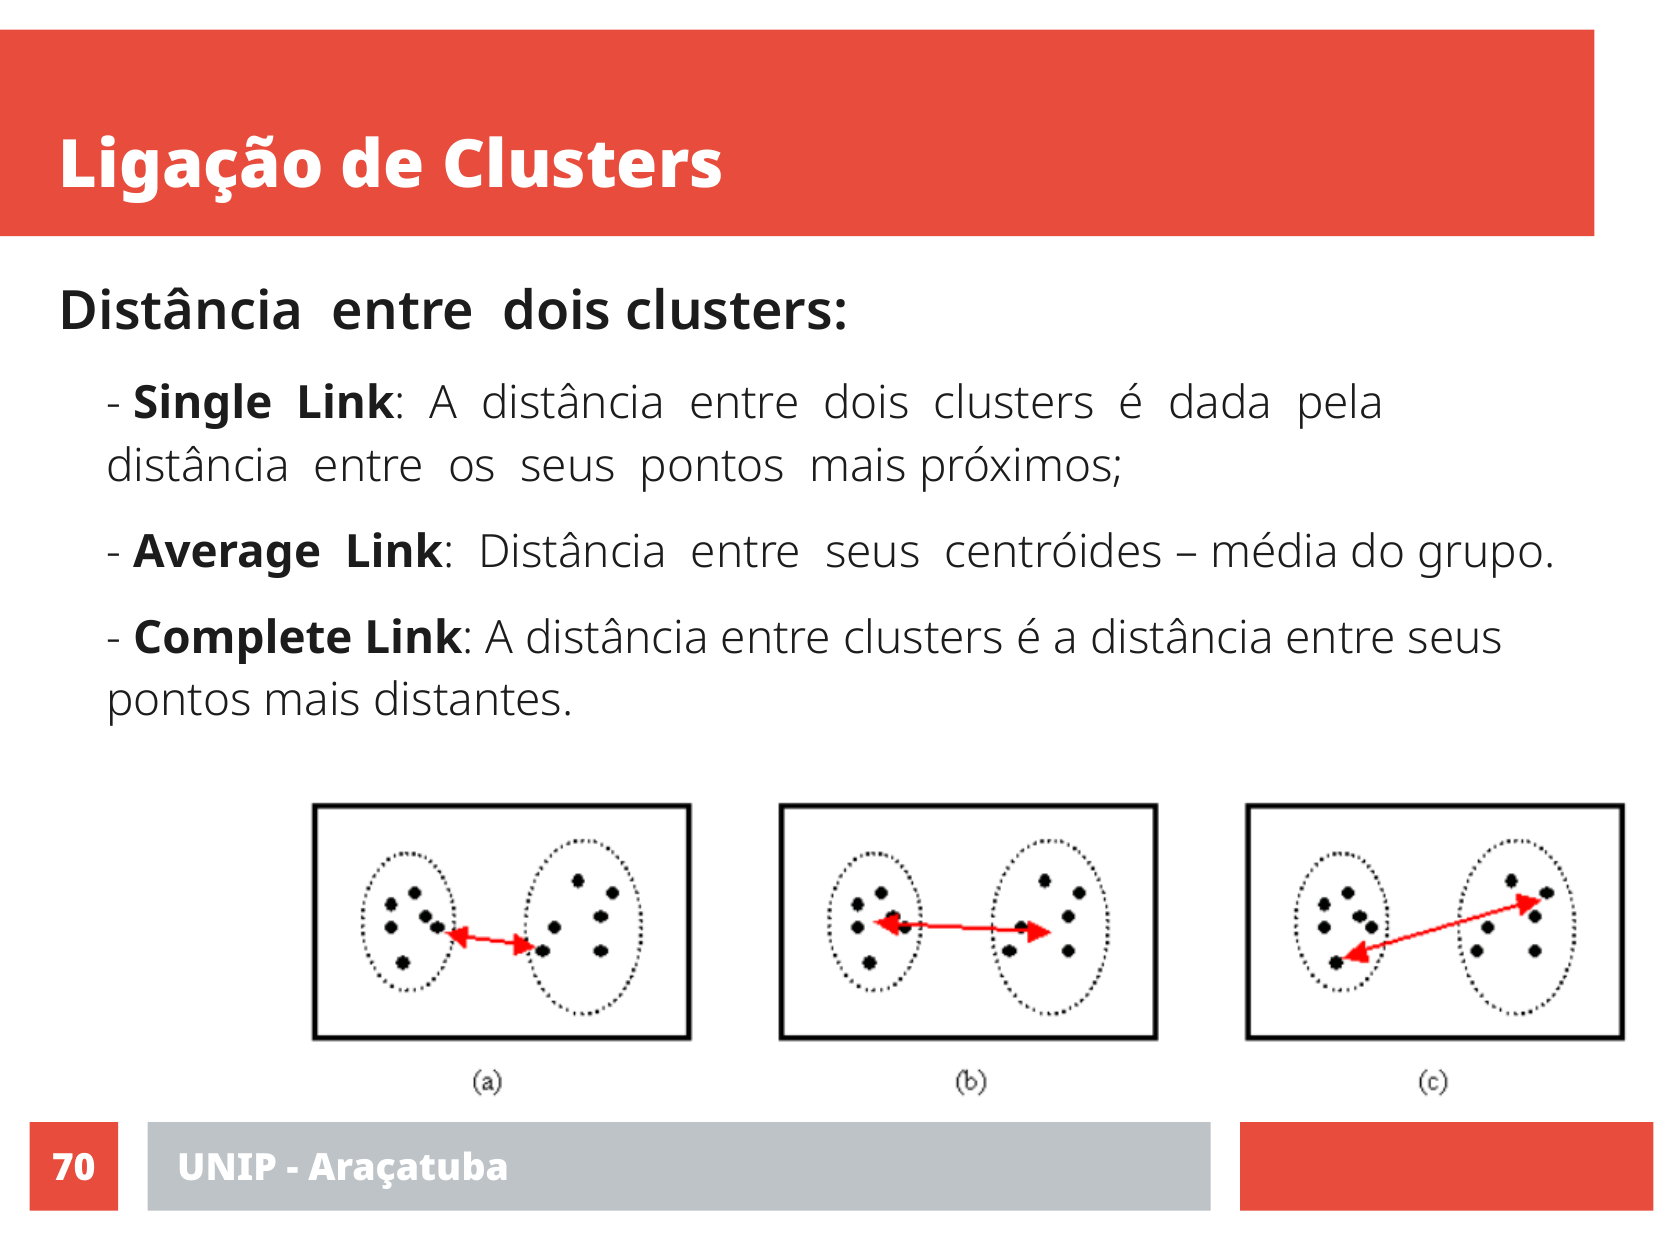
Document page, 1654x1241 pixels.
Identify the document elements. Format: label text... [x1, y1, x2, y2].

list Distância entre dois clusters: - Single Link: A distância entre dois clusters é dada pela distância entre os seus pontos mais próximos; - Average Link: Distância entre seus centróides – média do grupo. - Complete Link: A distância entre clusters é a distância entre seus pontos mais distantes. [59, 271, 1565, 1040]
picture [305, 786, 1636, 1114]
title Ligação de Clusters [59, 59, 1595, 207]
